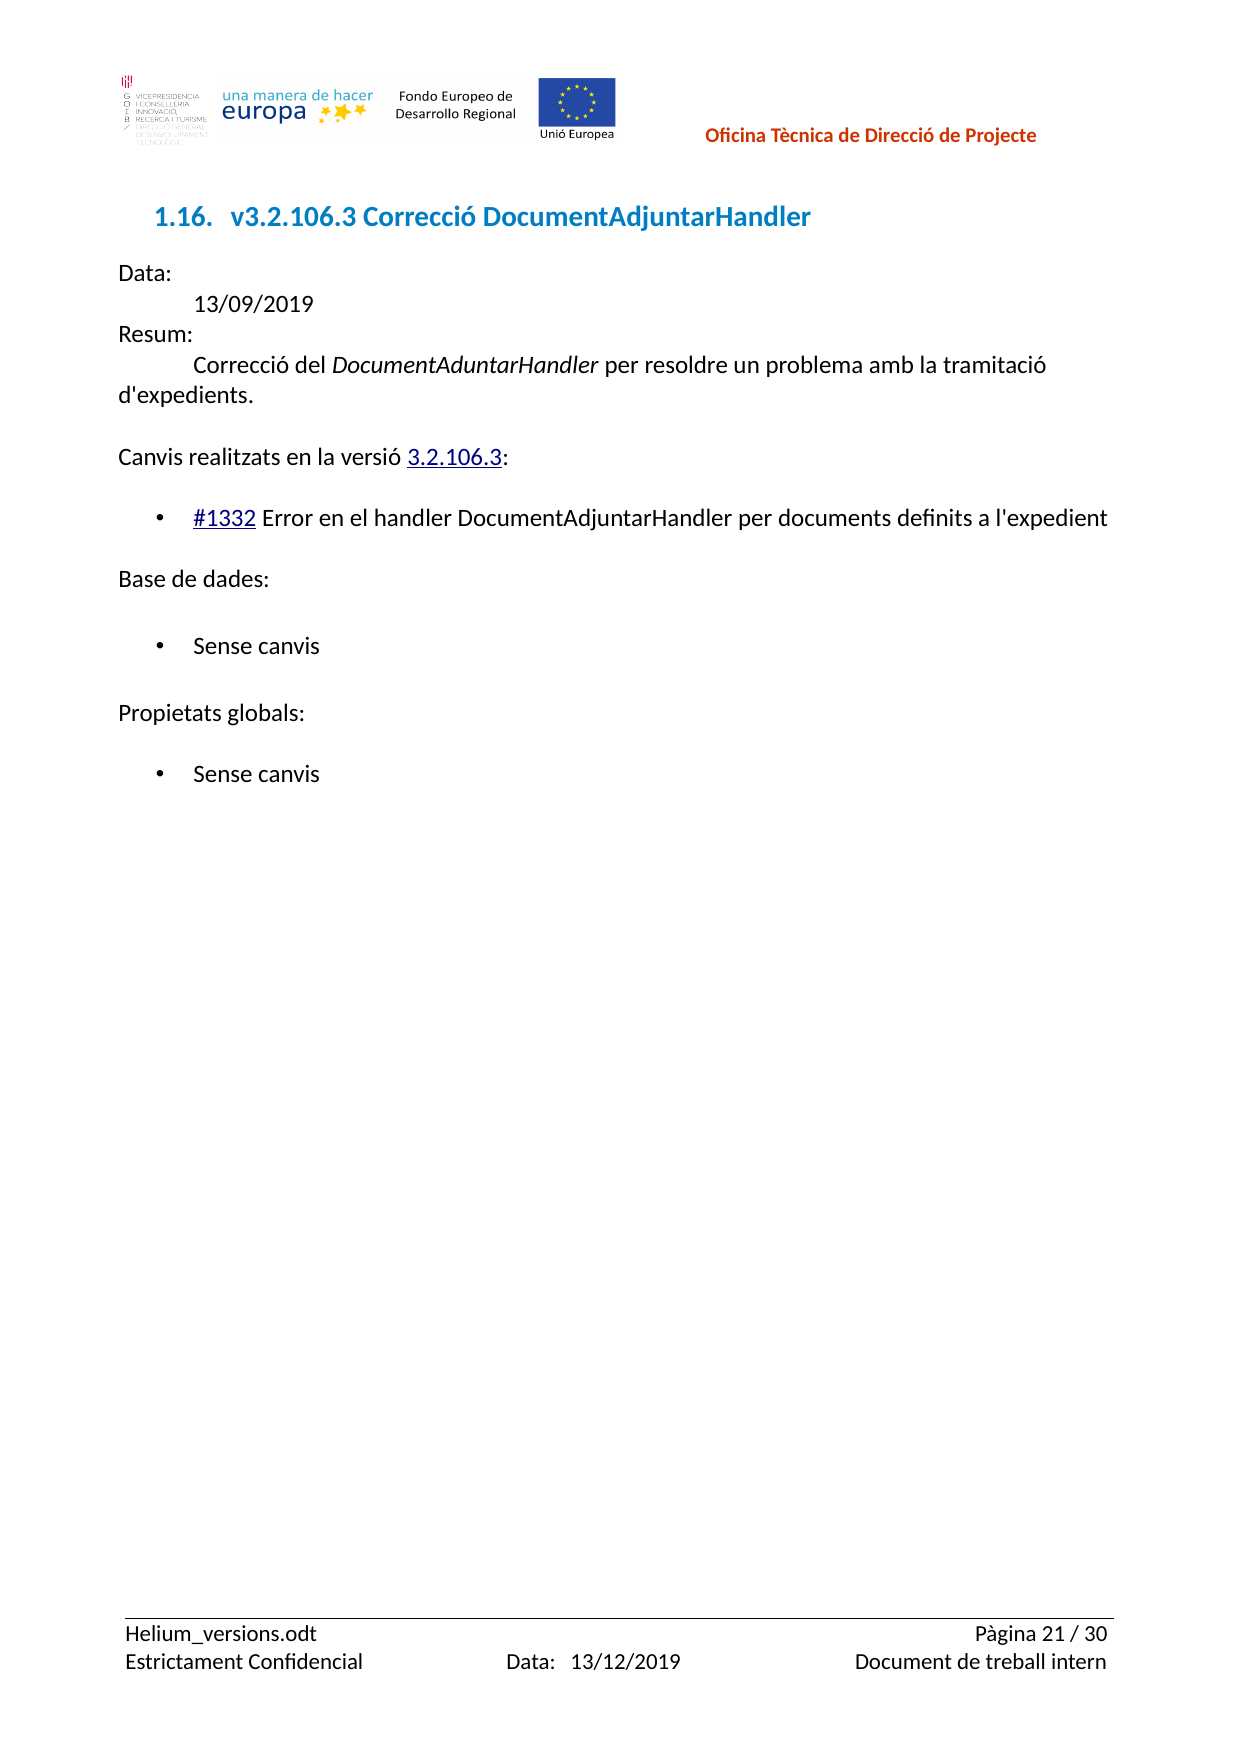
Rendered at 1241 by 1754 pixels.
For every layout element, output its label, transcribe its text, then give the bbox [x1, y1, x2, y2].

list Sense canvis [156, 630, 1122, 660]
subtitle v3.2.106.3 Correcció DocumentAdjuntarHandler [153, 198, 1122, 234]
text 13/09/2019 [118, 288, 1122, 319]
text Base de dades: [118, 563, 1122, 593]
text Canvis realitzats en la versió 3.2.106.3: [118, 441, 1122, 471]
list Sense canvis [156, 758, 1122, 788]
text Correcció del DocumentAduntarHandler per resoldre un problema amb la tramitació d'expedients. [118, 349, 1122, 410]
text Resum: [118, 319, 1122, 349]
picture [118, 73, 213, 147]
text Data: [118, 258, 1122, 288]
picture [219, 73, 621, 147]
list #1332 Error en el handler DocumentAdjuntarHandler per documents definits a l'expedient [156, 502, 1122, 532]
text Propietats globals: [118, 697, 1122, 727]
